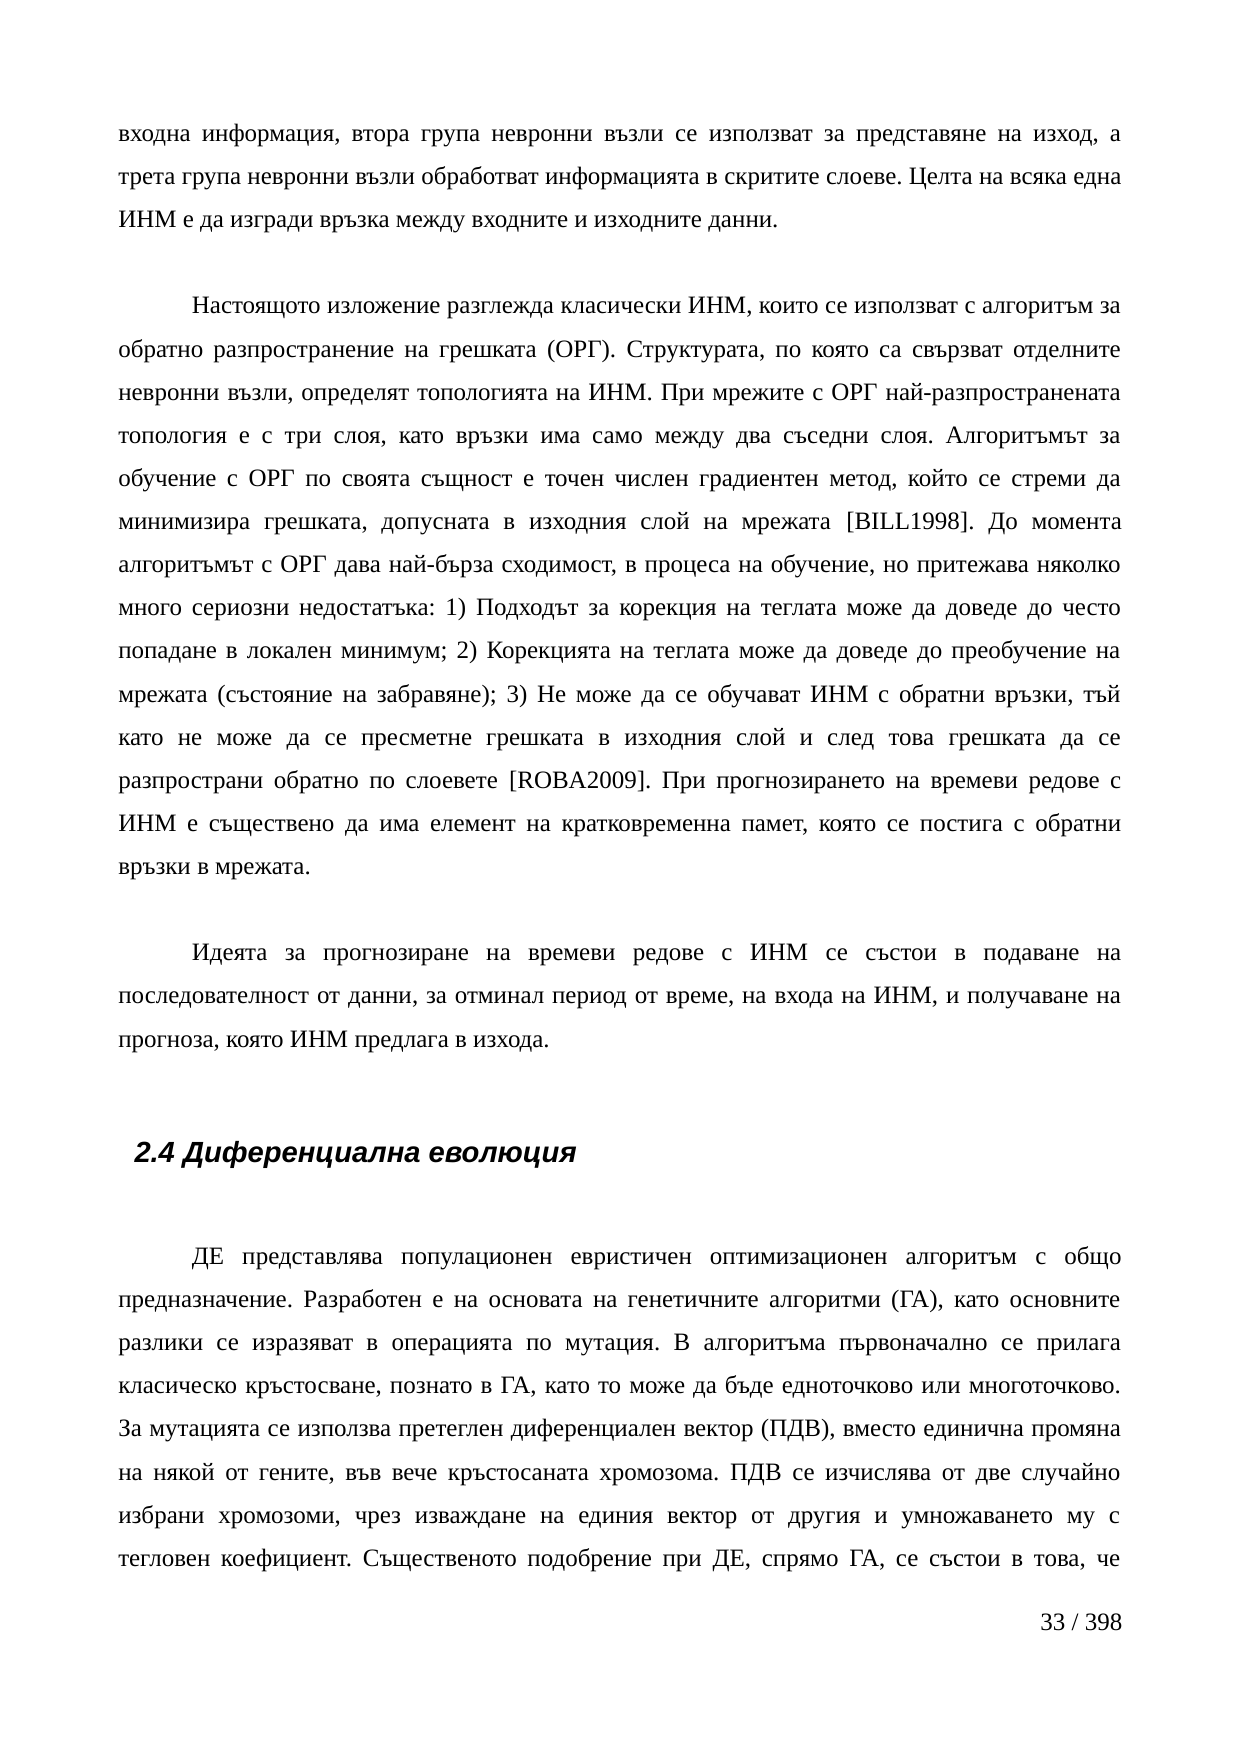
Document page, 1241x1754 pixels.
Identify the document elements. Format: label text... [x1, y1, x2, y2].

subtitle 2.4 Диференциална еволюция [118, 1135, 1122, 1168]
text Настоящото изложение разглежда класически ИНМ, които се използват с алгоритъм за обратно разпространение на грешката (ОРГ). Структурата, по която са свързват отделните невронни възли, определят топологията на ИНМ. При мрежите с ОРГ най-разпространената топология е с три слоя, като връзки има само между два съседни слоя. Алгоритъмът за обучение с ОРГ по своята същност е точен числен градиентен метод, който се стреми да минимизира грешката, допусната в изходния слой на мрежата [BILL1998]. До момента алгоритъмът с ОРГ дава най-бърза сходимост, в процеса на обучение, но притежава няколко много сериозни недостатъка: 1) Подходът за корекция на теглата може да доведе до често попадане в локален минимум; 2) Корекцията на теглата може да доведе до преобучение на мрежата (състояние на забравяне); 3) Не може да се обучават ИНМ с обратни връзки, тъй като не може да се пресметне грешката в изходния слой и след това грешката да се разпространи обратно по слоевете [ROBA2009]. При прогнозирането на времеви редове с ИНМ е съществено да има елемент на кратковременна памет, която се постига с обратни връзки в мрежата. [118, 291, 1122, 880]
text входна информация, втора група невронни възли се използват за представяне на изход, а трета група невронни възли обработват информацията в скритите слоеве. Целта на всяка една ИНМ е да изгради връзка между входните и изходните данни. [118, 118, 1122, 233]
text Идеята за прогнозиране на времеви редове с ИНМ се състои в подаване на последователност от данни, за отминал период от време, на входа на ИНМ, и получаване на прогноза, която ИНМ предлага в изхода. [118, 937, 1122, 1052]
text ДЕ представлява популационен евристичен оптимизационен алгоритъм с общо предназначение. Разработен е на основата на генетичните алгоритми (ГА), като основните разлики се изразяват в операцията по мутация. В алгоритъма първоначално се прилага класическо кръстосване, познато в ГА, като то може да бъде едноточково или многоточково. За мутацията се използва претеглен диференциален вектор (ПДВ), вместо единична промяна на някой от гените, във вече кръстосаната хромозома. ПДВ се изчислява от две случайно избрани хромозоми, чрез изваждане на единия вектор от другия и умножаването му с тегловен коефициент. Същественото подобрение при ДЕ, спрямо ГА, се състои в това, че [118, 1241, 1122, 1572]
